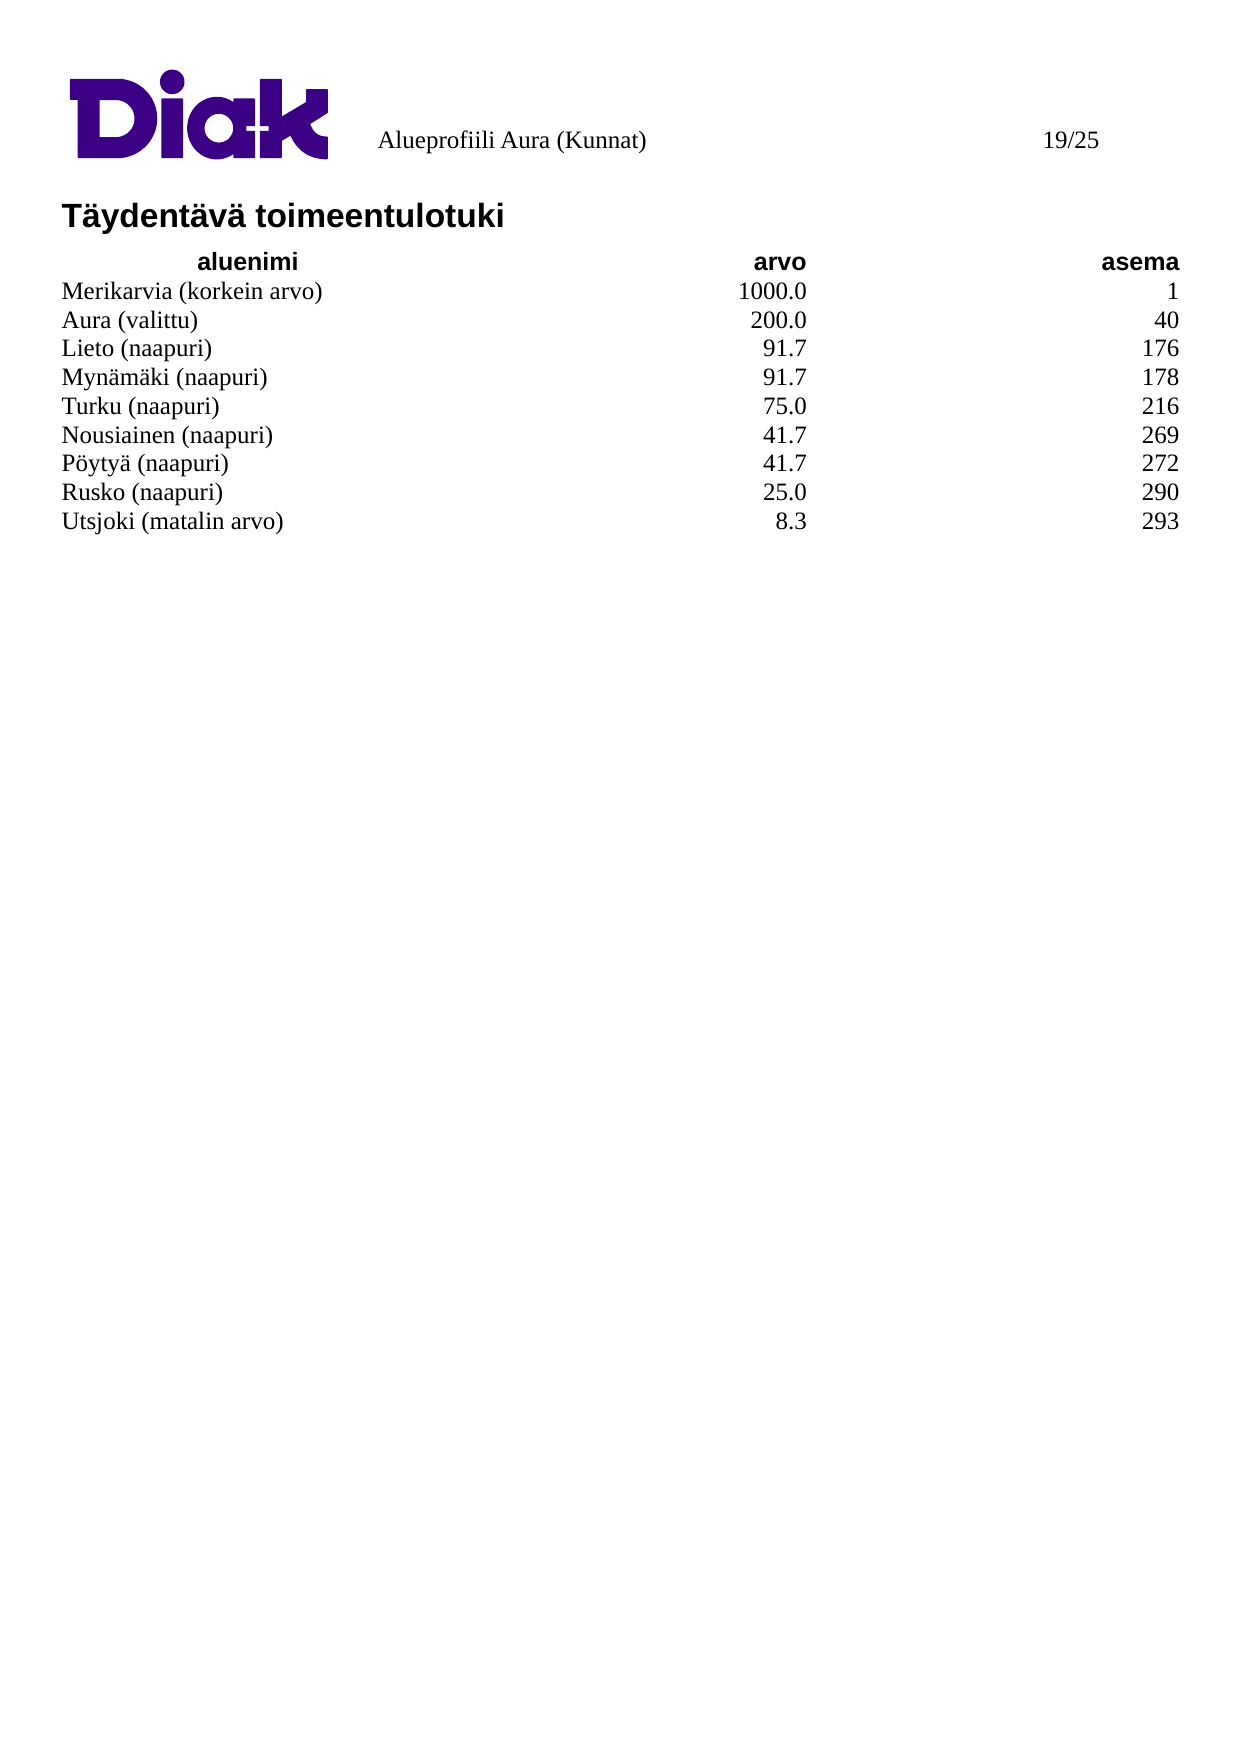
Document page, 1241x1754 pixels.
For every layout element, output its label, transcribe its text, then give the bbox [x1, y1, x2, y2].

table_cell 25.0 [434, 477, 806, 506]
table_cell 216 [806, 391, 1179, 420]
subtitle Täydentävä toimeentulotuki [61, 196, 1179, 235]
table_cell 1 [806, 276, 1179, 305]
table_cell 91.7 [434, 362, 806, 391]
table_cell 200.0 [434, 305, 806, 333]
table_cell 178 [806, 362, 1179, 391]
table_cell Rusko (naapuri) [61, 477, 434, 506]
table_cell 75.0 [434, 391, 806, 420]
table_cell 41.7 [434, 449, 806, 477]
table_cell Utsjoki (matalin arvo) [61, 506, 434, 535]
table_cell Mynämäki (naapuri) [61, 362, 434, 391]
table_header asema [806, 247, 1179, 276]
table_cell Aura (valittu) [61, 305, 434, 333]
table_cell 40 [806, 305, 1179, 333]
table_cell 272 [806, 449, 1179, 477]
table_cell Merikarvia (korkein arvo) [61, 276, 434, 305]
table_cell 176 [806, 334, 1179, 362]
table_cell Nousiainen (naapuri) [61, 420, 434, 448]
table_cell 8.3 [434, 506, 806, 535]
table_cell 290 [806, 477, 1179, 506]
table_header aluenimi [61, 247, 434, 276]
table_cell Pöytyä (naapuri) [61, 449, 434, 477]
table_cell 41.7 [434, 420, 806, 448]
table_cell 269 [806, 420, 1179, 448]
table_cell 1000.0 [434, 276, 806, 305]
table_cell Lieto (naapuri) [61, 334, 434, 362]
table_cell Turku (naapuri) [61, 391, 434, 420]
table_cell 293 [806, 506, 1179, 535]
table_cell 91.7 [434, 334, 806, 362]
table_header arvo [434, 247, 806, 276]
